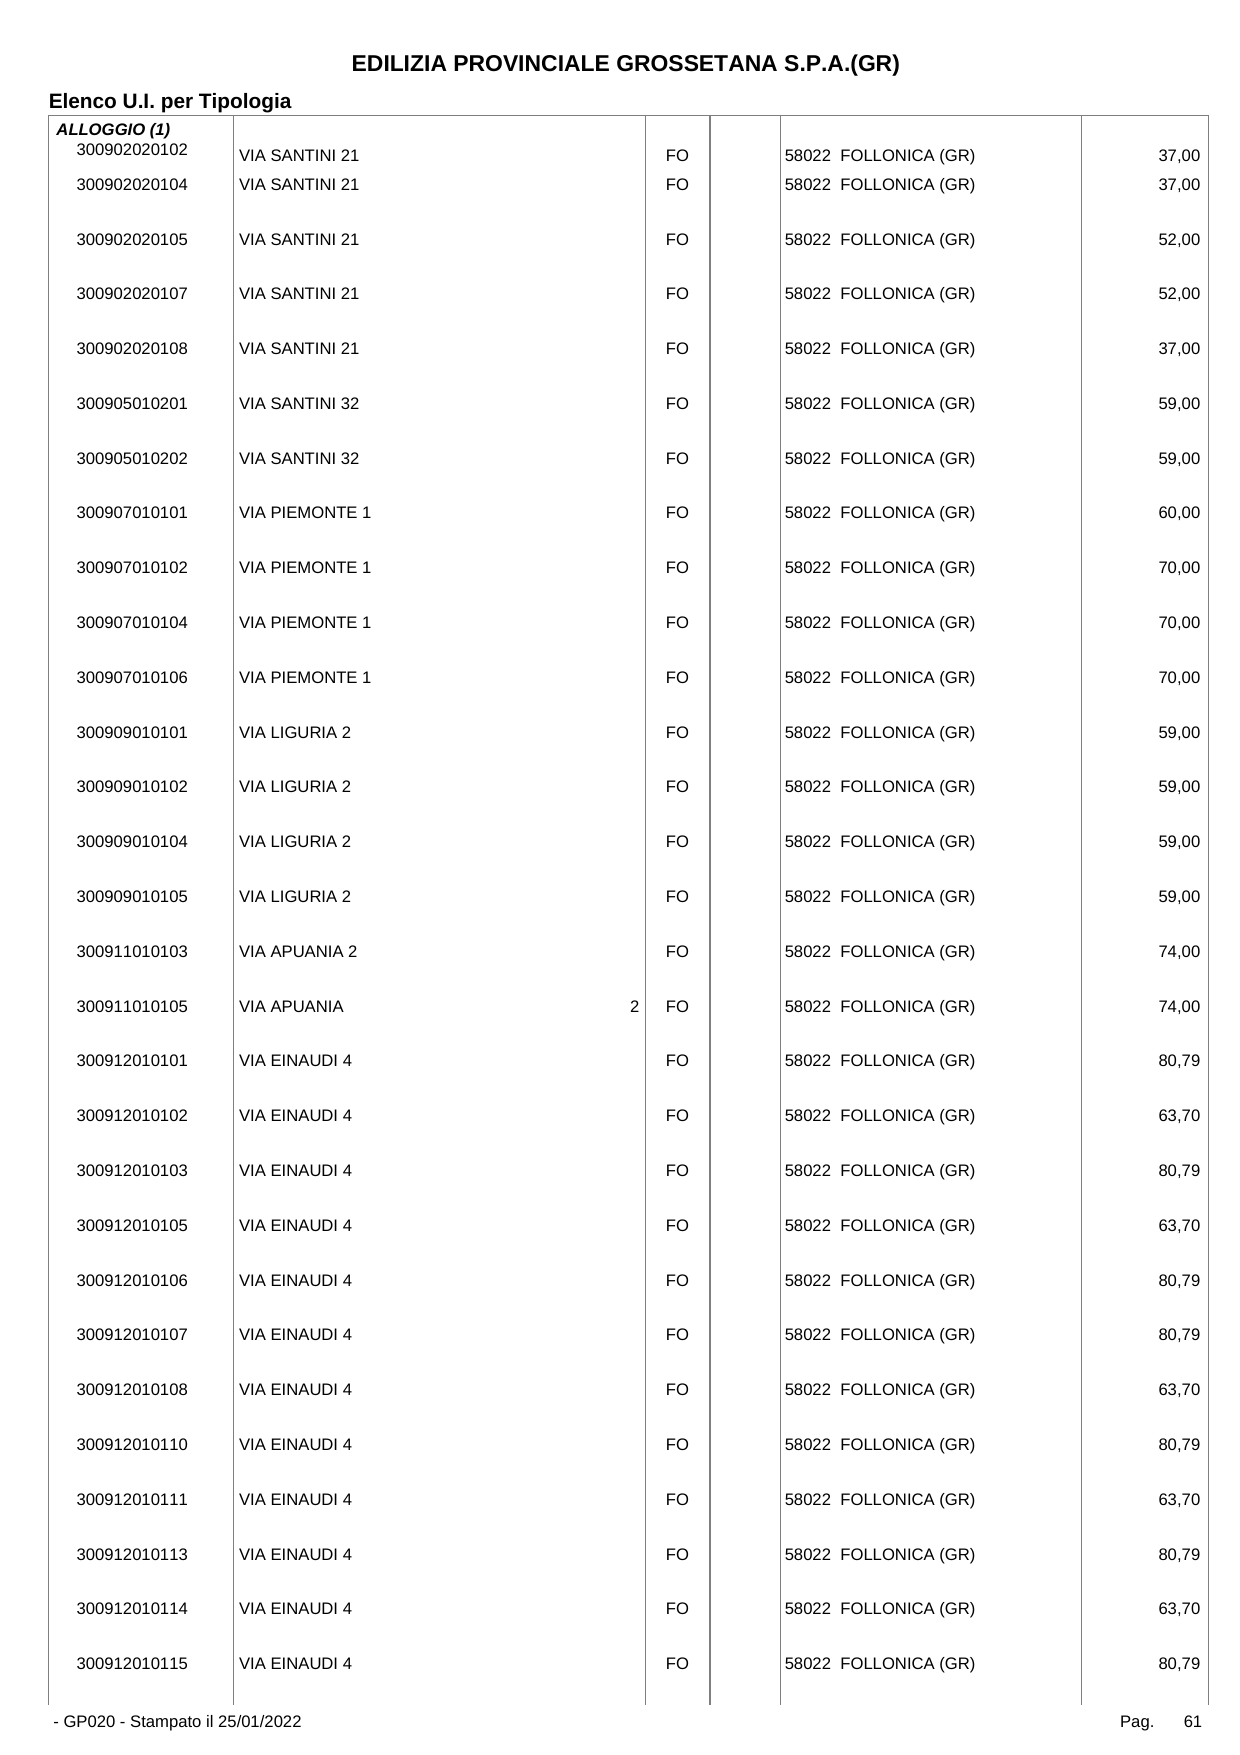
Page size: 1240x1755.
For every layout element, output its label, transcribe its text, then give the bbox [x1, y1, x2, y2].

table_cell [711, 170, 780, 225]
table_cell [711, 1266, 780, 1321]
table_cell 58022 FOLLONICA (GR) [781, 1047, 1081, 1102]
table_cell 58022 FOLLONICA (GR) [781, 335, 1081, 389]
table_cell [711, 499, 780, 554]
table_cell 52,00 [1082, 280, 1208, 335]
table_cell 58022 FOLLONICA (GR) [781, 828, 1081, 883]
table_cell [589, 1485, 645, 1540]
table_cell 63,70 [1082, 1211, 1208, 1266]
table_cell 60,00 [1082, 499, 1208, 554]
table_cell 300907010101 [49, 499, 233, 554]
table_cell 300912010108 [49, 1376, 233, 1431]
table_cell 58022 FOLLONICA (GR) [781, 992, 1081, 1047]
table_cell ALLOGGIO (1) 300902020102 [49, 116, 233, 170]
table_cell VIA EINAUDI 4 [234, 1321, 588, 1376]
table_cell 300912010101 [49, 1047, 233, 1102]
table_cell 58022 FOLLONICA (GR) [781, 1102, 1081, 1157]
table_cell 74,00 [1082, 938, 1208, 992]
table_cell FO [646, 170, 709, 225]
table_cell 58022 FOLLONICA (GR) [781, 773, 1081, 828]
table_cell 80,79 [1082, 1266, 1208, 1321]
table_cell [711, 1211, 780, 1266]
table_cell [711, 1595, 780, 1650]
table_cell FO [646, 1376, 709, 1431]
table_cell [589, 609, 645, 663]
table_cell 70,00 [1082, 609, 1208, 663]
table_cell 58022 FOLLONICA (GR) [781, 554, 1081, 609]
table_cell FO [646, 499, 709, 554]
table_cell 300911010105 [49, 992, 233, 1047]
table_cell VIA SANTINI 21 [234, 116, 588, 170]
table_cell [589, 1266, 645, 1321]
table_cell 59,00 [1082, 444, 1208, 499]
table_cell VIA LIGURIA 2 [234, 718, 588, 773]
table_cell VIA EINAUDI 4 [234, 1376, 588, 1431]
table_cell 58022 FOLLONICA (GR) [781, 1431, 1081, 1485]
table_cell 58022 FOLLONICA (GR) [781, 664, 1081, 718]
table_cell 37,00 [1082, 335, 1208, 389]
table_cell [589, 1102, 645, 1157]
table_cell [711, 664, 780, 718]
table_cell 74,00 [1082, 992, 1208, 1047]
table_cell 59,00 [1082, 718, 1208, 773]
table_cell [589, 1376, 645, 1431]
table_cell 300912010114 [49, 1595, 233, 1650]
table_cell 80,79 [1082, 1157, 1208, 1211]
table_cell [711, 335, 780, 389]
table_cell [589, 1540, 645, 1595]
table_cell 70,00 [1082, 554, 1208, 609]
table_cell FO [646, 444, 709, 499]
table_cell FO [646, 225, 709, 280]
table_cell 300912010113 [49, 1540, 233, 1595]
table_cell [711, 1102, 780, 1157]
table_cell FO [646, 1211, 709, 1266]
table_cell 52,00 [1082, 225, 1208, 280]
table_cell VIA EINAUDI 4 [234, 1266, 588, 1321]
table_cell [589, 225, 645, 280]
table_cell FO [646, 335, 709, 389]
table_cell 300907010102 [49, 554, 233, 609]
table_cell [711, 1431, 780, 1485]
table_cell 300902020104 [49, 170, 233, 225]
table_cell FO [646, 773, 709, 828]
table_cell [589, 1595, 645, 1650]
table_cell [589, 554, 645, 609]
table_cell 300902020107 [49, 280, 233, 335]
table_cell 58022 FOLLONICA (GR) [781, 609, 1081, 663]
table_cell FO [646, 1650, 709, 1704]
table_cell VIA APUANIA 2 [234, 938, 588, 992]
table_cell 300909010101 [49, 718, 233, 773]
table_cell 58022 FOLLONICA (GR) [781, 1157, 1081, 1211]
table_cell [711, 554, 780, 609]
table_cell VIA SANTINI 32 [234, 444, 588, 499]
table_cell 58022 FOLLONICA (GR) [781, 444, 1081, 499]
table_cell 300911010103 [49, 938, 233, 992]
table_cell 58022 FOLLONICA (GR) [781, 390, 1081, 444]
table_cell FO [646, 390, 709, 444]
table_cell [711, 1047, 780, 1102]
table_cell [589, 1321, 645, 1376]
table_cell 59,00 [1082, 828, 1208, 883]
table_cell VIA SANTINI 21 [234, 335, 588, 389]
table_cell [589, 390, 645, 444]
table_cell 58022 FOLLONICA (GR) [781, 1485, 1081, 1540]
table_cell VIA LIGURIA 2 [234, 883, 588, 937]
table_cell VIA EINAUDI 4 [234, 1431, 588, 1485]
table_cell [589, 773, 645, 828]
table_cell [711, 938, 780, 992]
table_cell FO [646, 718, 709, 773]
table_cell 58022 FOLLONICA (GR) [781, 1211, 1081, 1266]
table_cell [711, 773, 780, 828]
table_cell 58022 FOLLONICA (GR) [781, 938, 1081, 992]
table_cell FO [646, 280, 709, 335]
table_cell 300905010202 [49, 444, 233, 499]
table_cell FO [646, 1431, 709, 1485]
table_cell FO [646, 664, 709, 718]
table_cell 300907010104 [49, 609, 233, 663]
table_cell 63,70 [1082, 1485, 1208, 1540]
table_cell 70,00 [1082, 664, 1208, 718]
table_cell [711, 1650, 780, 1704]
table_cell FO [646, 992, 709, 1047]
table_cell VIA EINAUDI 4 [234, 1102, 588, 1157]
table_cell VIA EINAUDI 4 [234, 1595, 588, 1650]
table_cell VIA LIGURIA 2 [234, 773, 588, 828]
table_cell VIA SANTINI 21 [234, 225, 588, 280]
table_cell FO [646, 1047, 709, 1102]
table_cell VIA EINAUDI 4 [234, 1211, 588, 1266]
table_cell [711, 116, 780, 170]
table_cell [711, 1376, 780, 1431]
table_cell VIA EINAUDI 4 [234, 1485, 588, 1540]
table_cell [711, 992, 780, 1047]
table_cell VIA PIEMONTE 1 [234, 499, 588, 554]
table_cell 300912010110 [49, 1431, 233, 1485]
table_cell FO [646, 883, 709, 937]
table_cell 58022 FOLLONICA (GR) [781, 1595, 1081, 1650]
table_cell [711, 1540, 780, 1595]
table_cell 300909010102 [49, 773, 233, 828]
table_cell [589, 444, 645, 499]
table_cell 37,00 [1082, 116, 1208, 170]
table_cell 300905010201 [49, 390, 233, 444]
table_cell 37,00 [1082, 170, 1208, 225]
table_cell 300907010106 [49, 664, 233, 718]
table_cell [711, 444, 780, 499]
table_cell [711, 1321, 780, 1376]
table_cell VIA EINAUDI 4 [234, 1047, 588, 1102]
table_cell [589, 1047, 645, 1102]
table_cell [711, 718, 780, 773]
table_cell FO [646, 1540, 709, 1595]
table_cell [589, 116, 645, 170]
table_cell [711, 280, 780, 335]
table_cell 59,00 [1082, 773, 1208, 828]
table_cell FO [646, 116, 709, 170]
table_cell 300912010111 [49, 1485, 233, 1540]
table_cell FO [646, 1157, 709, 1211]
table_cell 300912010106 [49, 1266, 233, 1321]
table_cell FO [646, 1595, 709, 1650]
table_cell 300912010115 [49, 1650, 233, 1704]
table_cell 58022 FOLLONICA (GR) [781, 1321, 1081, 1376]
table_cell VIA SANTINI 32 [234, 390, 588, 444]
table_cell VIA LIGURIA 2 [234, 828, 588, 883]
table_cell [711, 828, 780, 883]
table_cell VIA SANTINI 21 [234, 170, 588, 225]
table_cell FO [646, 828, 709, 883]
table_cell 58022 FOLLONICA (GR) [781, 1650, 1081, 1704]
table_cell [589, 1211, 645, 1266]
table_cell FO [646, 938, 709, 992]
table_cell 80,79 [1082, 1047, 1208, 1102]
table_cell [589, 1650, 645, 1704]
table_cell [711, 390, 780, 444]
table_cell [589, 883, 645, 937]
table_cell VIA EINAUDI 4 [234, 1650, 588, 1704]
table_cell [589, 499, 645, 554]
table_cell 300909010105 [49, 883, 233, 937]
table_cell 300912010102 [49, 1102, 233, 1157]
table_cell 58022 FOLLONICA (GR) [781, 116, 1081, 170]
table_cell VIA PIEMONTE 1 [234, 554, 588, 609]
table_cell 300909010104 [49, 828, 233, 883]
table_cell 58022 FOLLONICA (GR) [781, 499, 1081, 554]
table_cell 300912010107 [49, 1321, 233, 1376]
table_cell FO [646, 1485, 709, 1540]
table_cell 58022 FOLLONICA (GR) [781, 1540, 1081, 1595]
table_cell VIA EINAUDI 4 [234, 1157, 588, 1211]
table_cell VIA PIEMONTE 1 [234, 664, 588, 718]
table_cell [711, 609, 780, 663]
table_cell 80,79 [1082, 1650, 1208, 1704]
table_cell 80,79 [1082, 1540, 1208, 1595]
table_cell 59,00 [1082, 390, 1208, 444]
table_cell [589, 170, 645, 225]
table_cell VIA PIEMONTE 1 [234, 609, 588, 663]
table_cell 58022 FOLLONICA (GR) [781, 1376, 1081, 1431]
table_cell [589, 828, 645, 883]
table_cell 63,70 [1082, 1376, 1208, 1431]
table_cell 58022 FOLLONICA (GR) [781, 718, 1081, 773]
table_cell FO [646, 1321, 709, 1376]
table_cell [711, 1157, 780, 1211]
table_cell FO [646, 609, 709, 663]
table_cell [589, 1157, 645, 1211]
table_cell [589, 938, 645, 992]
table_cell [589, 718, 645, 773]
table_cell 300902020108 [49, 335, 233, 389]
table_cell 300912010105 [49, 1211, 233, 1266]
table_cell FO [646, 1102, 709, 1157]
table_cell [589, 335, 645, 389]
table_cell 58022 FOLLONICA (GR) [781, 280, 1081, 335]
table_cell 59,00 [1082, 883, 1208, 937]
table_cell [711, 225, 780, 280]
table_cell VIA SANTINI 21 [234, 280, 588, 335]
table_cell VIA APUANIA [234, 992, 588, 1047]
table_cell FO [646, 1266, 709, 1321]
table_cell 58022 FOLLONICA (GR) [781, 225, 1081, 280]
table_cell 63,70 [1082, 1102, 1208, 1157]
table_cell [589, 664, 645, 718]
table_cell VIA EINAUDI 4 [234, 1540, 588, 1595]
table_cell 300912010103 [49, 1157, 233, 1211]
table_cell 2 [589, 992, 645, 1047]
table_cell [711, 1485, 780, 1540]
table_cell 58022 FOLLONICA (GR) [781, 1266, 1081, 1321]
table_cell [711, 883, 780, 937]
table_cell 300902020105 [49, 225, 233, 280]
table_cell [589, 280, 645, 335]
table_cell FO [646, 554, 709, 609]
table_cell 80,79 [1082, 1431, 1208, 1485]
table_cell [589, 1431, 645, 1485]
table_cell 63,70 [1082, 1595, 1208, 1650]
table_cell 58022 FOLLONICA (GR) [781, 170, 1081, 225]
table_cell 80,79 [1082, 1321, 1208, 1376]
table_cell 58022 FOLLONICA (GR) [781, 883, 1081, 937]
